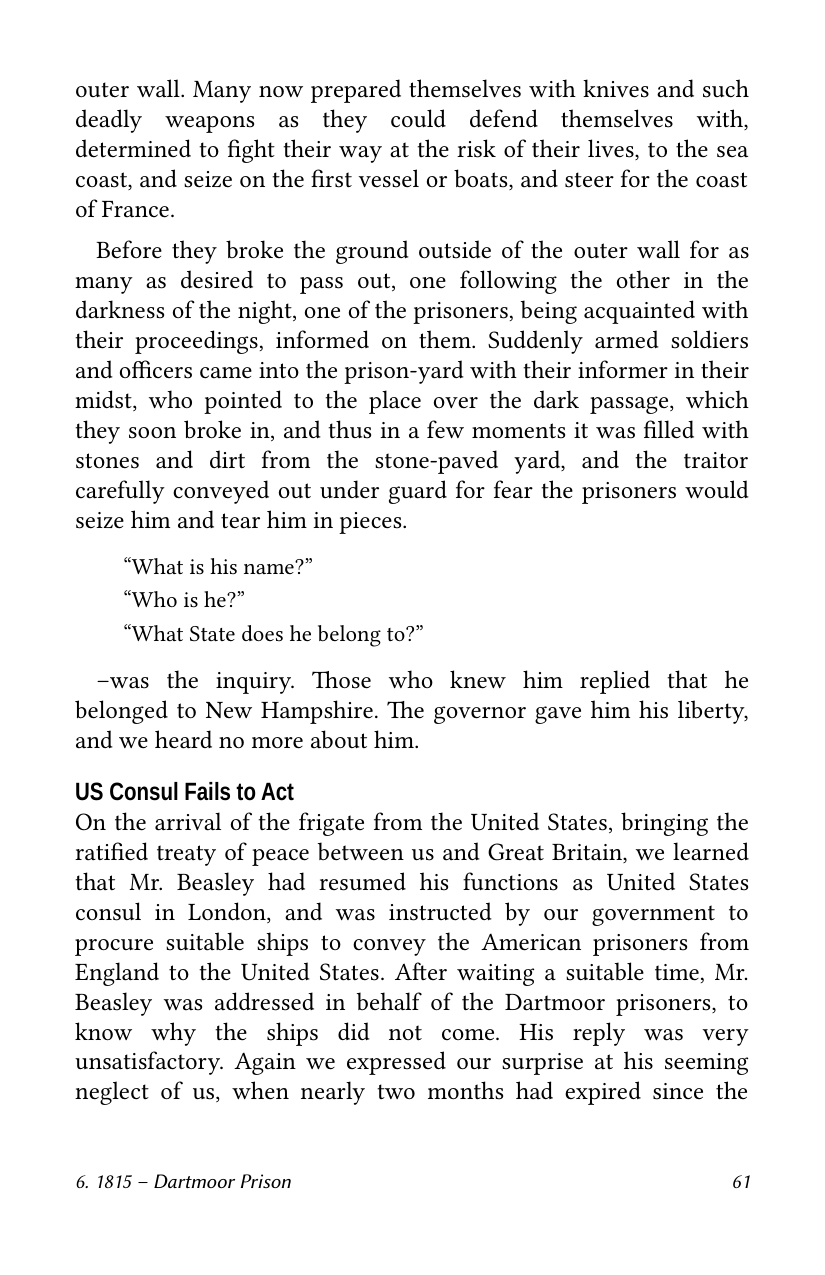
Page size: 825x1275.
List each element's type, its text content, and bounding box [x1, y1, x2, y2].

text “Who is he?” [105, 587, 720, 613]
text outer wall. Many now prepared themselves with knives and such deadly weapons as they could defend themselves with, determined to fight their way at the risk of their lives, to the sea coast, and seize on the first vessel or boats, and steer for the coast of France. [75, 75, 750, 223]
text On the arrival of the frigate from the United States, bringing the ratified treaty of peace between us and Great Britain, we learned that Mr. Beasley had resumed his functions as United States consul in London, and was instructed by our government to procure suitable ships to convey the American prisoners from England to the United States. After waiting a suitable time, Mr. Beasley was addressed in behalf of the Dartmoor prisoners, to know why the ships did not come. His reply was very unsatisfactory. Again we expressed our surprise at his seeming neglect of us, when nearly two months had expired since the [75, 808, 750, 1106]
text Before they broke the ground outside of the outer wall for as many as desired to pass out, one following the other in the darkness of the night, one of the prisoners, being acquainted with their proceedings, informed on them. Suddenly armed soldiers and officers came into the prison-yard with their informer in their midst, who pointed to the place over the dark passage, which they soon broke in, and thus in a few moments it was filled with stones and dirt from the stone-paved yard, and the traitor carefully conveyed out under guard for fear the prisoners would seize him and tear him in pieces. [75, 237, 750, 534]
text “What State does he belong to?” [105, 620, 720, 647]
text “What is his name?” [105, 553, 720, 580]
subtitle US Consul Fails to Act [75, 777, 750, 805]
text –was the inquiry. Those who knew him replied that he belonged to New Hampshire. The governor gave him his liberty, and we heard no more about him. [75, 666, 750, 754]
